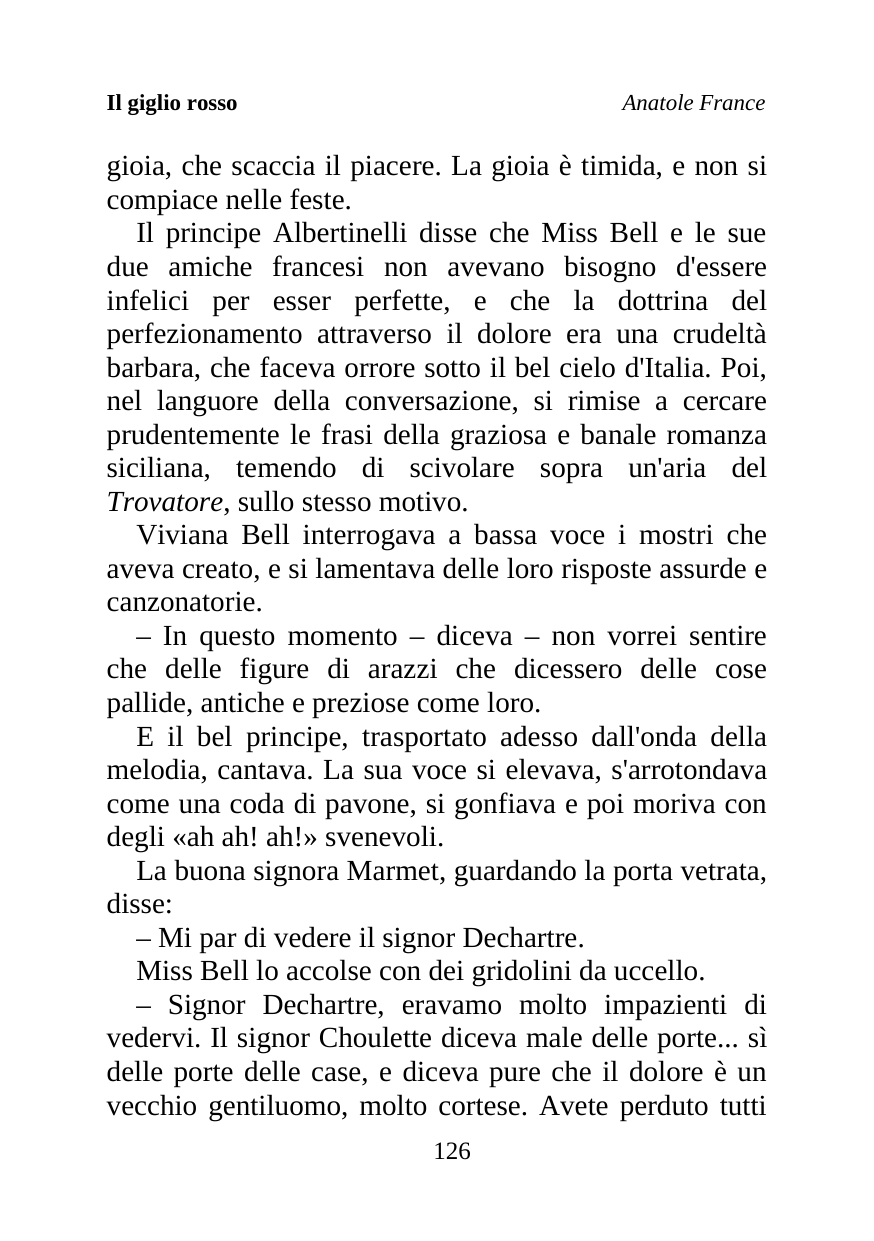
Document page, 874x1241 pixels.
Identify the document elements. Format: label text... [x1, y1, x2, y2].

text Viviana Bell interrogava a bassa voce i mostri che aveva creato, e si lamentava delle loro risposte assurde e canzonatorie. [106, 517, 768, 618]
text gioia, che scaccia il piacere. La gioia è timida, e non si compiace nelle feste. [106, 148, 768, 216]
text Miss Bell lo accolse con dei gridolini da uccello. [106, 953, 768, 987]
text – Signor Dechartre, eravamo molto impazienti di vedervi. Il signor Choulette diceva male delle porte... sì delle porte delle case, e diceva pure che il dolore è un vecchio gentiluomo, molto cortese. Avete perduto tutti [106, 987, 768, 1121]
text – Mi par di vedere il signor Dechartre. [106, 920, 768, 953]
text La buona signora Marmet, guardando la porta vetrata, disse: [106, 853, 768, 920]
text E il bel principe, trasportato adesso dall'onda della melodia, cantava. La sua voce si elevava, s'arrotondava come una coda di pavone, si gonfiava e poi moriva con degli «ah ah! ah!» svenevoli. [106, 719, 768, 853]
text Il principe Albertinelli disse che Miss Bell e le sue due amiche francesi non avevano bisogno d'essere infelici per esser perfette, e che la dottrina del perfezionamento attraverso il dolore era una crudeltà barbara, che faceva orrore sotto il bel cielo d'Italia. Poi, nel languore della conversazione, si rimise a cercare prudentemente le frasi della graziosa e banale romanza siciliana, temendo di scivolare sopra un'aria del Trovatore, sullo stesso motivo. [106, 216, 768, 517]
text – In questo momento – diceva – non vorrei sentire che delle figure di arazzi che dicessero delle cose pallide, antiche e preziose come loro. [106, 618, 768, 719]
